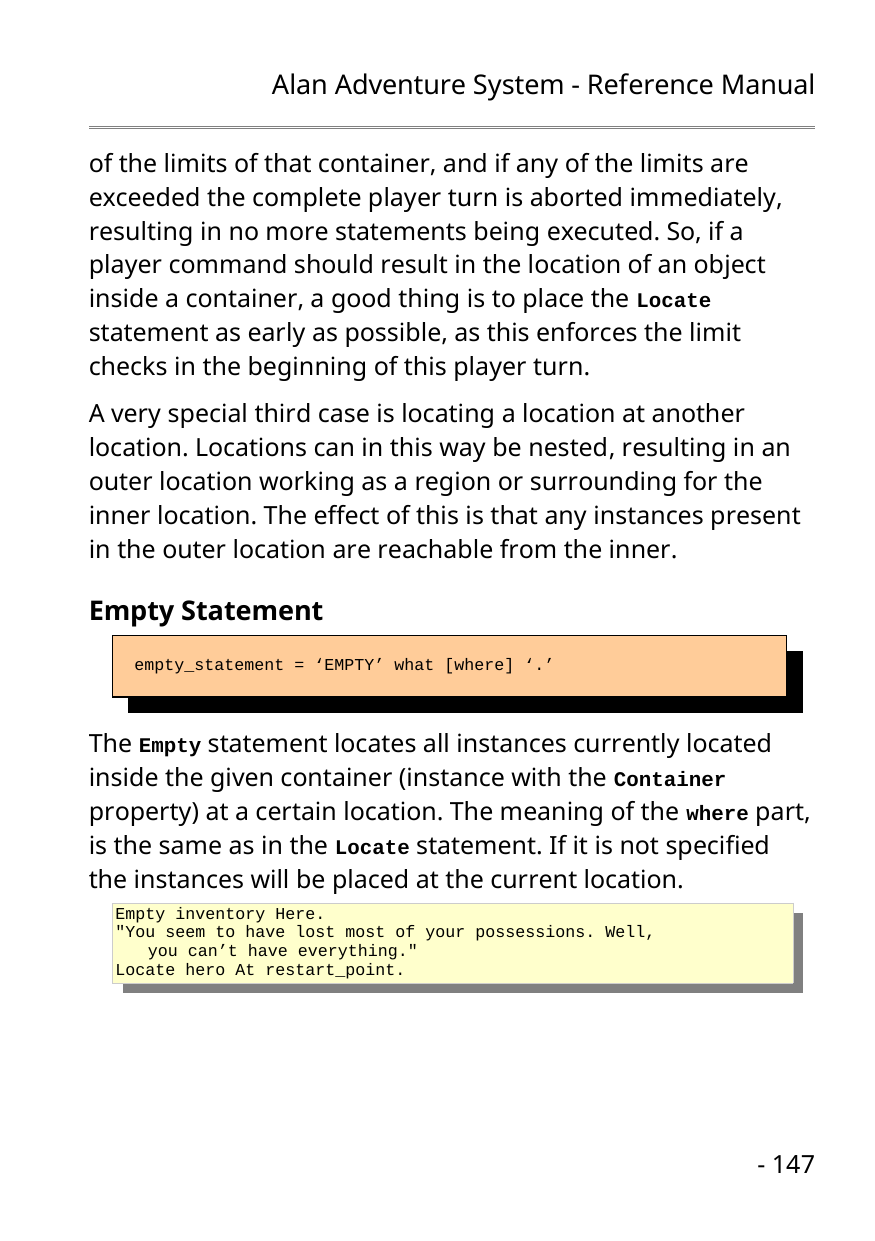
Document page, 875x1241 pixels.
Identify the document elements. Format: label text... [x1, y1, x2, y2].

text empty_statement = ‘EMPTY’ what [where] ‘.’ [113, 636, 786, 696]
subtitle Empty Statement [88, 591, 815, 628]
text Empty inventory Here. "You seem to have lost most of your possessions. Well, you can’t have everything." Locate hero At restart_point. [113, 904, 793, 983]
text The Empty statement locates all instances currently located inside the given container (instance with the Container property) at a certain location. The meaning of the where part, is the same as in the Locate statement. If it is not specified the instances will be placed at the current location. [88, 726, 815, 896]
text of the limits of that container, and if any of the limits are exceeded the complete player turn is aborted im­mediately, resulting in no more statements being executed. So, if a player command should result in the location of an object inside a container, a good thing is to place the Locate statement as early as possible, as this enforces the limit checks in the beginning of this player turn. [88, 146, 815, 383]
text A very special third case is locating a location at another location. Locations can in this way be nested, resulting in an outer location working as a region or surrounding for the inner location. The effect of this is that any instances present in the outer location are reachable from the inner. [88, 396, 815, 566]
